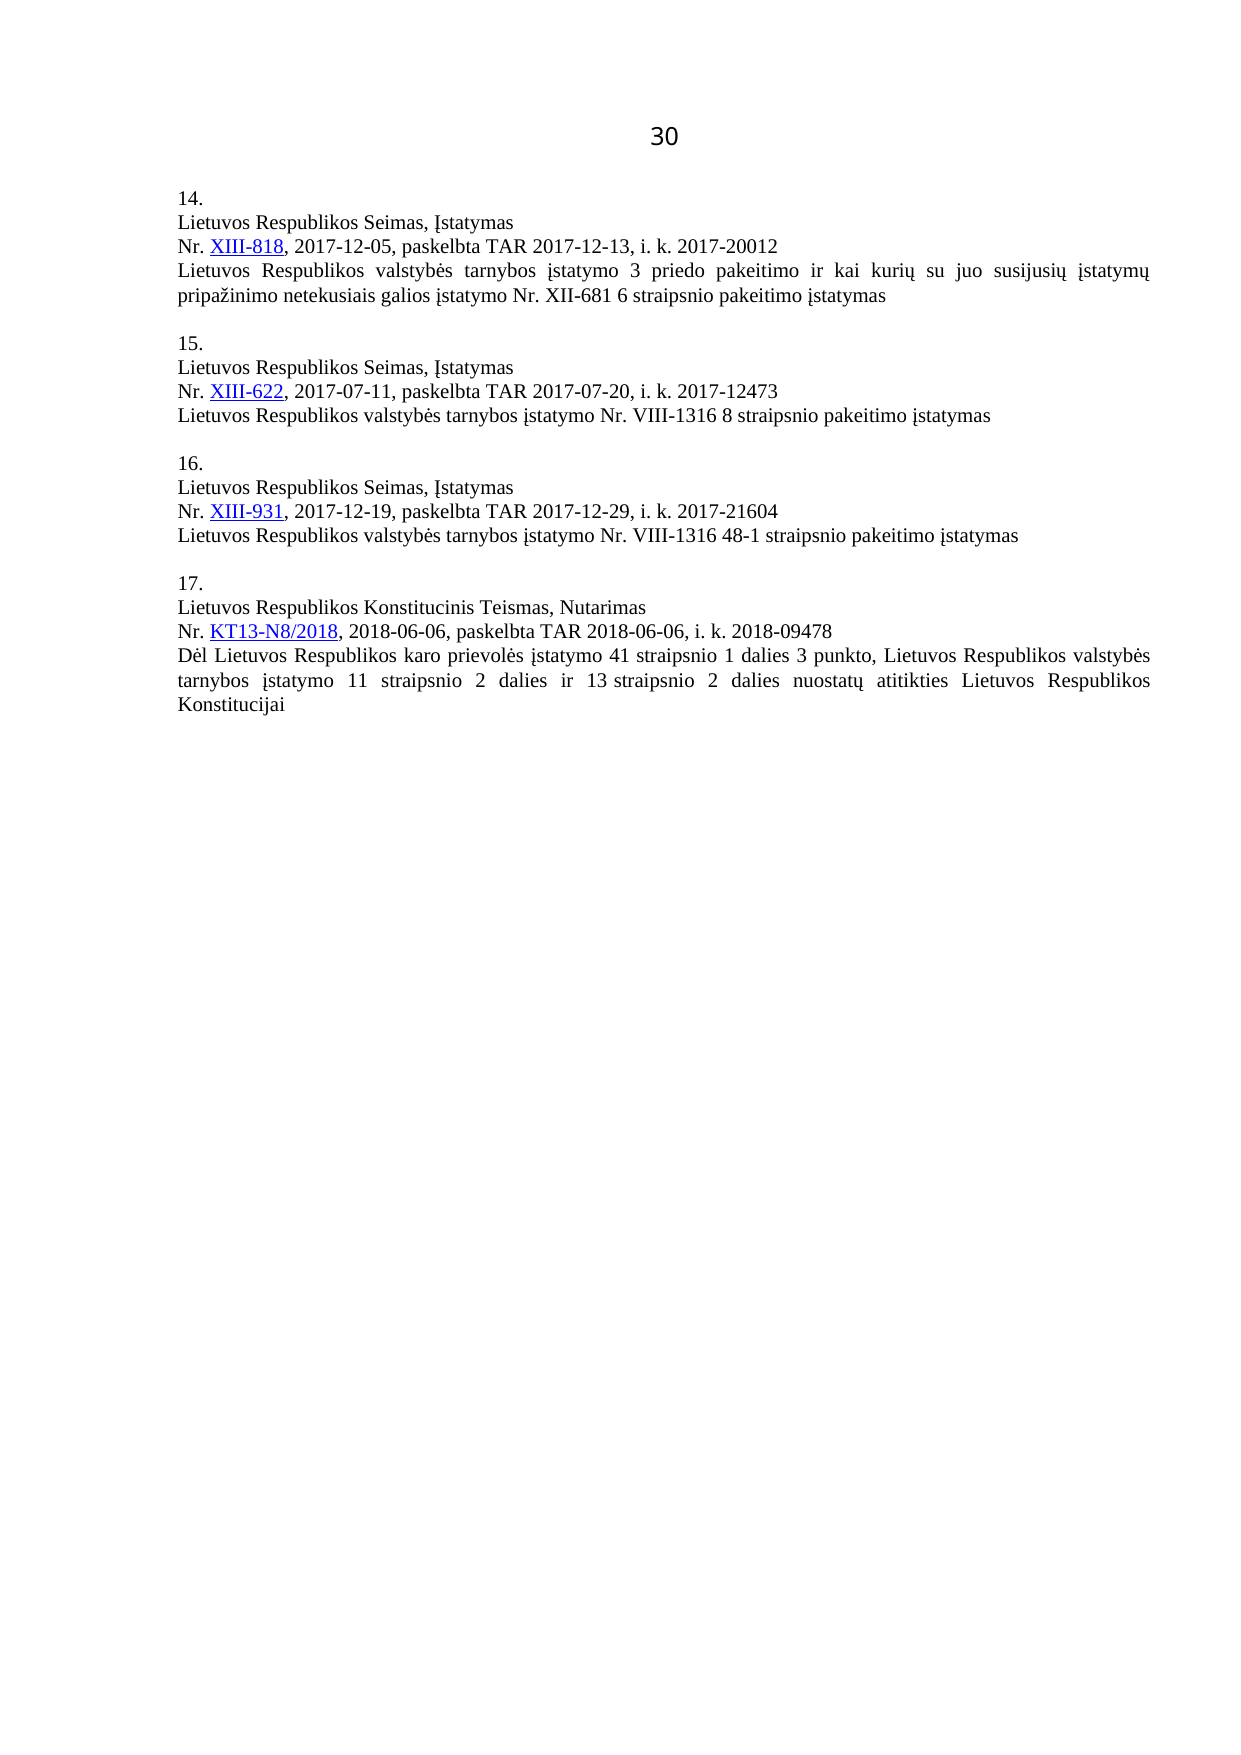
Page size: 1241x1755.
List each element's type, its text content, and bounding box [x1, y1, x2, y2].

text Lietuvos Respublikos valstybės tarnybos įstatymo Nr. VIII-1316 8 straipsnio pakeitimo įstatymas [177, 403, 1152, 427]
text 17. [177, 571, 1152, 595]
text Nr. XIII-931, 2017-12-19, paskelbta TAR 2017-12-29, i. k. 2017-21604 [177, 499, 1152, 523]
text Lietuvos Respublikos valstybės tarnybos įstatymo Nr. VIII-1316 48-1 straipsnio pakeitimo įstatymas [177, 523, 1152, 547]
text Lietuvos Respublikos valstybės tarnybos įstatymo 3 priedo pakeitimo ir kai kurių su juo susijusių įstatymų pripažinimo netekusiais galios įstatymo Nr. XII-681 6 straipsnio pakeitimo įstatymas [177, 258, 1152, 307]
text Dėl Lietuvos Respublikos karo prievolės įstatymo 41 straipsnio 1 dalies 3 punkto, Lietuvos Respublikos valstybės tarnybos įstatymo 11 straipsnio 2 dalies ir 13 straipsnio 2 dalies nuostatų atitikties Lietuvos Respublikos Konstitucijai [177, 643, 1152, 716]
text Nr. XIII-818, 2017-12-05, paskelbta TAR 2017-12-13, i. k. 2017-20012 [177, 234, 1152, 258]
text 16. [177, 451, 1152, 475]
text 14. [177, 186, 1152, 210]
text 15. [177, 331, 1152, 355]
text Nr. KT13-N8/2018, 2018-06-06, paskelbta TAR 2018-06-06, i. k. 2018-09478 [177, 619, 1152, 643]
text Nr. XIII-622, 2017-07-11, paskelbta TAR 2017-07-20, i. k. 2017-12473 [177, 379, 1152, 403]
text Lietuvos Respublikos Seimas, Įstatymas [177, 355, 1152, 379]
text Lietuvos Respublikos Seimas, Įstatymas [177, 475, 1152, 499]
text Lietuvos Respublikos Konstitucinis Teismas, Nutarimas [177, 595, 1152, 619]
text Lietuvos Respublikos Seimas, Įstatymas [177, 210, 1152, 234]
